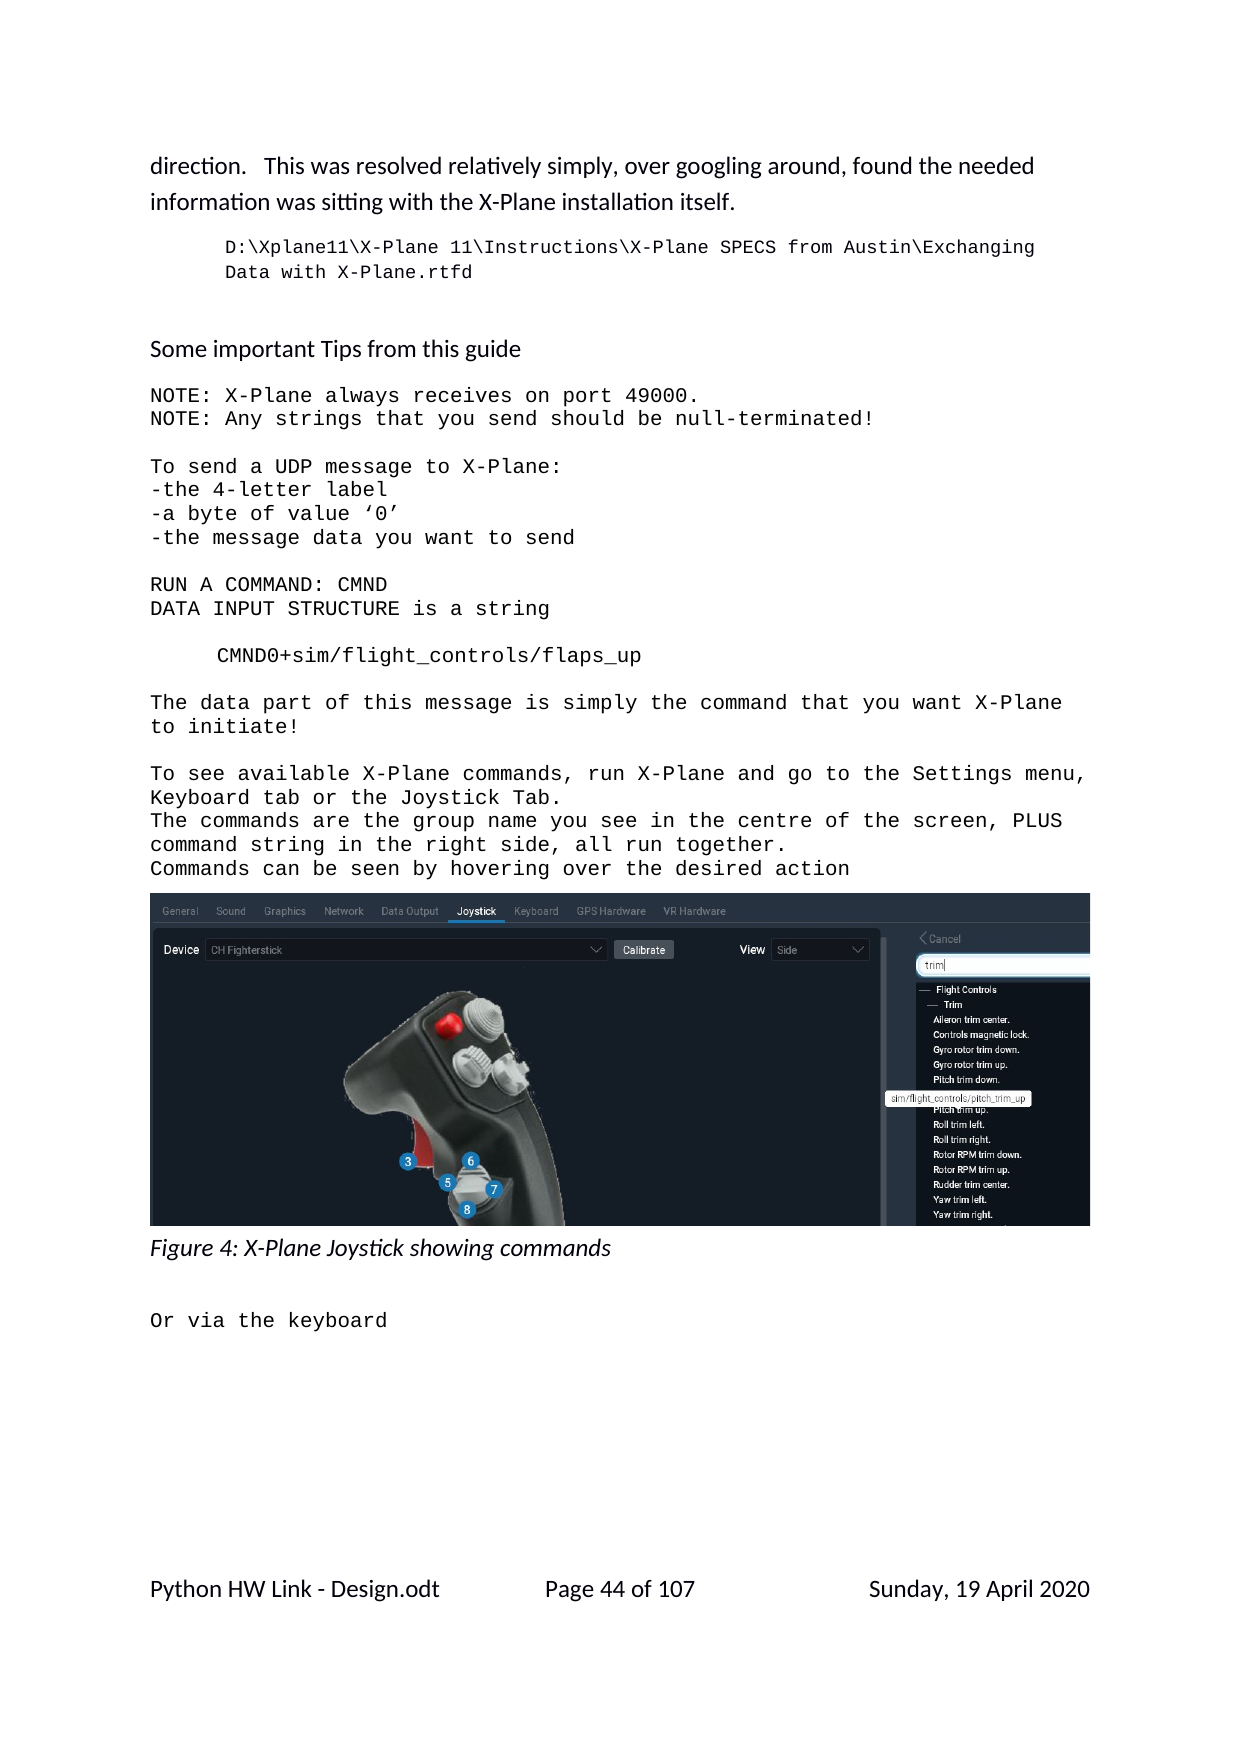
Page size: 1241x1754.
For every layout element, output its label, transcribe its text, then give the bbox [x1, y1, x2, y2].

text RUN A COMMAND: CMND [150, 574, 1090, 598]
text NOTE: X-Plane always receives on port 49000. [150, 385, 1090, 408]
text direction. This was resolved relatively simply, over googling around, found the needed information was sitting with the X-Plane installation itself. [150, 150, 1090, 217]
text Or via the keyboard [150, 1310, 1090, 1333]
text To see available X-Plane commands, run X-Plane and go to the Settings menu, Keyboard tab or the Joystick Tab. [150, 763, 1090, 810]
text Some important Tips from this guide [150, 334, 1090, 364]
picture [150, 893, 1091, 1226]
text D:\Xplane11\X-Plane 11\Instructions\X-Plane SPECS from Austin\Exchanging Data with X-Plane.rtfd [225, 238, 1090, 284]
text -the message data you want to send [150, 527, 1090, 550]
text -a byte of value ‘0’ [150, 503, 1090, 527]
text Commands can be seen by hovering over the desired action [150, 858, 1090, 881]
text NOTE: Any strings that you send should be null-terminated! [150, 408, 1090, 432]
text The commands are the group name you see in the centre of the screen, PLUS command string in the right side, all run together. [150, 810, 1090, 858]
text To send a UDP message to X-Plane: [150, 456, 1090, 479]
text The data part of this message is simply the command that you want X-Plane to initiate! [150, 692, 1090, 739]
text -the 4-letter label [150, 479, 1090, 503]
text DATA INPUT STRUCTURE is a string [150, 598, 1090, 621]
text Figure 4: X-Plane Joystick showing commands [150, 1226, 1090, 1262]
text CMND0+sim/flight_controls/flaps_up [150, 645, 1090, 668]
